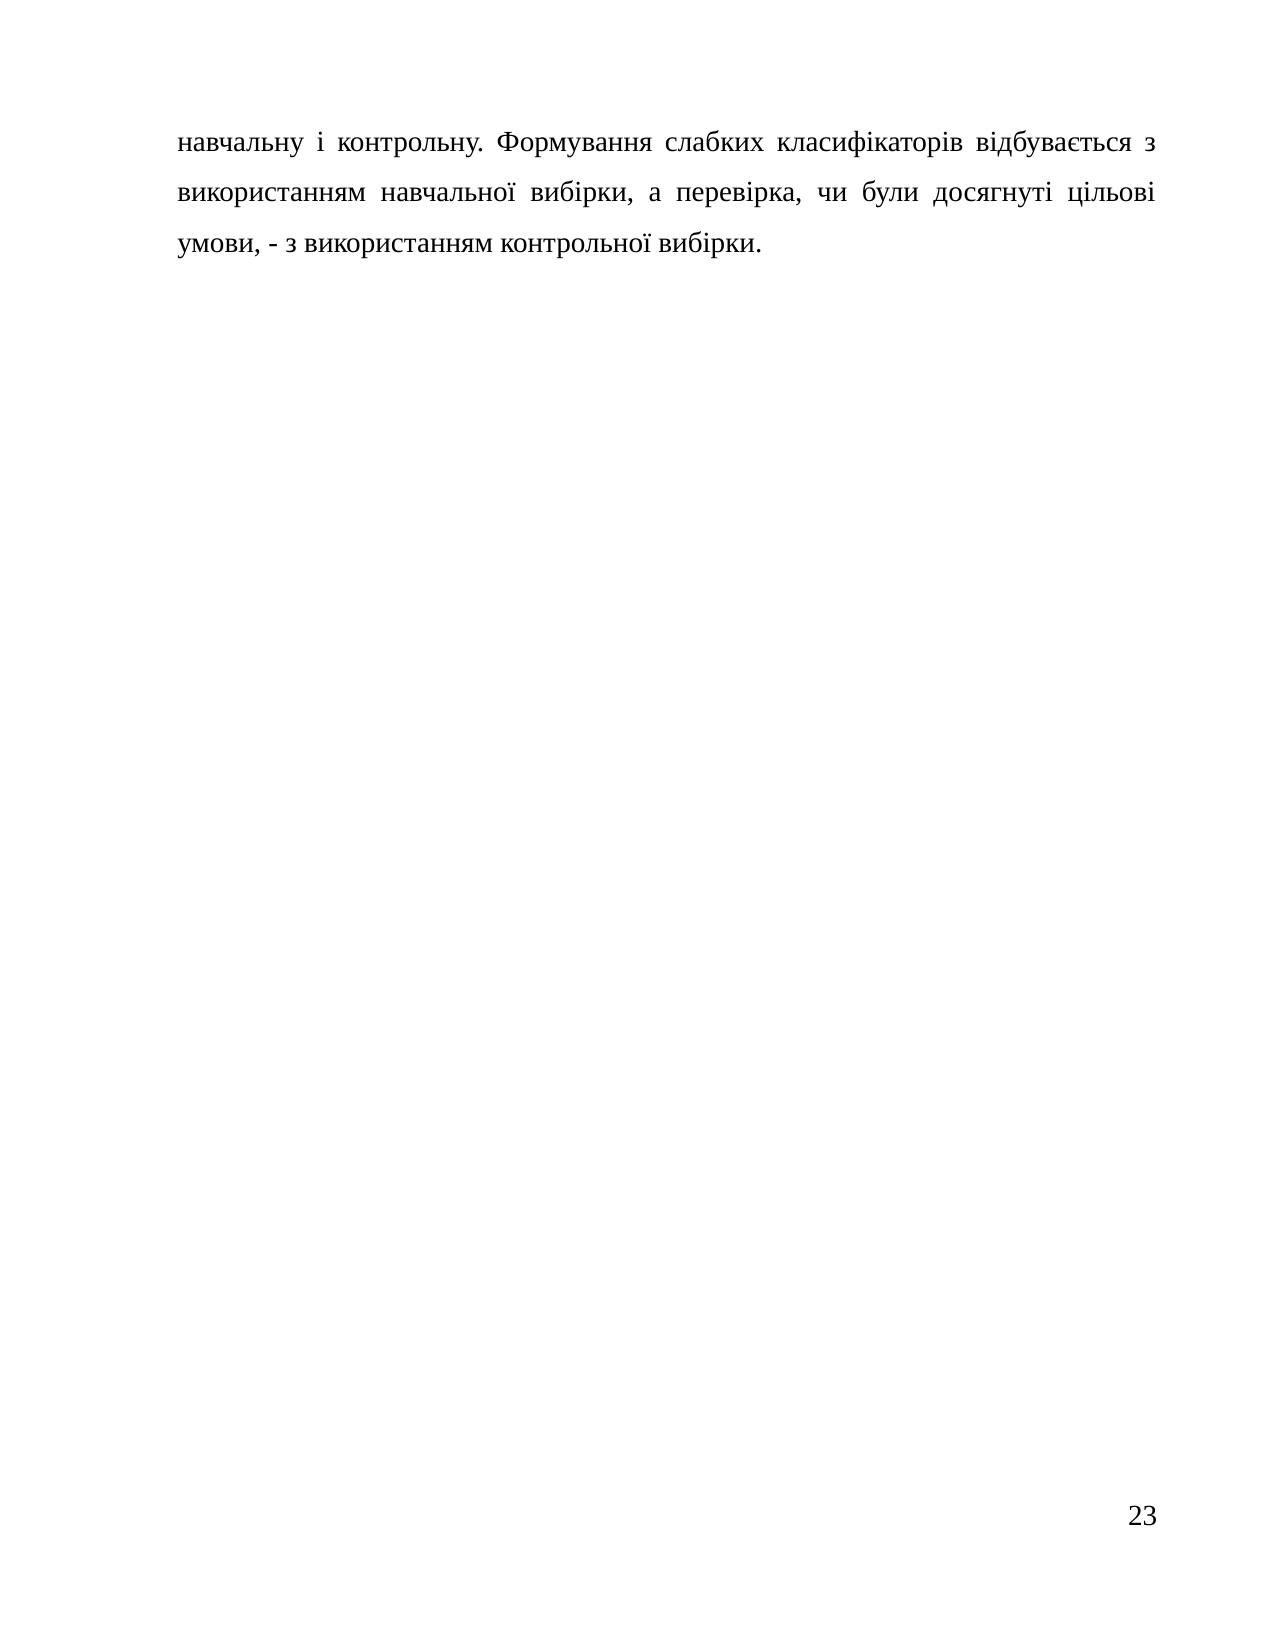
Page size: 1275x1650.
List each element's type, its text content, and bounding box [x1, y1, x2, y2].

text навчальну і контрольну. Формування слабких класифікаторів відбувається з використанням навчальної вибірки, а перевірка, чи були досягнуті цільові умови, - з використанням контрольної вибірки. [177, 124, 1157, 258]
